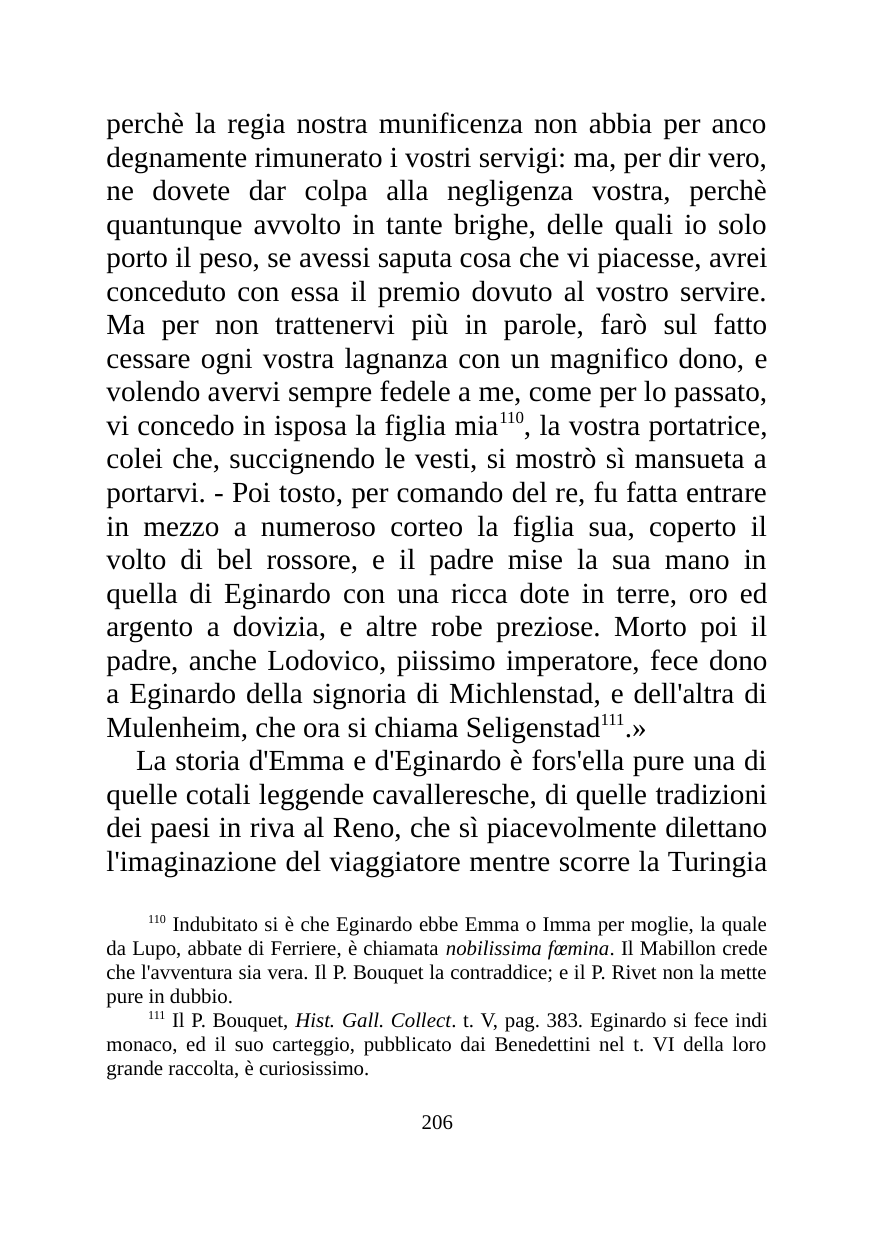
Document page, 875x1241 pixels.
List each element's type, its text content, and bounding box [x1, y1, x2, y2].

text Il P. Bouquet, Hist. Gall. Collect. t. V, pag. 383. Eginardo si fece indi monaco, ed il suo carteggio, pubblicato dai Benedettini nel t. VI della loro grande raccolta, è curiosissimo. [106, 1008, 768, 1080]
text Indubitato si è che Eginardo ebbe Emma o Imma per moglie, la quale da Lupo, abbate di Ferriere, è chiamata nobilissima fœmina. Il Mabillon crede che l'avventura sia vera. Il P. Bouquet la contraddice; e il P. Rivet non la mette pure in dubbio. [106, 912, 768, 1008]
text perchè la regia nostra munificenza non abbia per anco degnamente rimunerato i vostri servigi: ma, per dir vero, ne dovete dar colpa alla negligenza vostra, perchè quantunque avvolto in tante brighe, delle quali io solo porto il peso, se avessi saputa cosa che vi piacesse, avrei conceduto con essa il premio dovuto al vostro servire. Ma per non trattenervi più in parole, farò sul fatto cessare ogni vostra lagnanza con un magnifico dono, e volendo avervi sempre fedele a me, come per lo passato, vi concedo in isposa la figlia mia, la vostra portatrice, colei che, succignendo le vesti, si mostrò sì mansueta a portarvi. - Poi tosto, per comando del re, fu fatta entrare in mezzo a numeroso corteo la figlia sua, coperto il volto di bel rossore, e il padre mise la sua mano in quella di Eginardo con una ricca dote in terre, oro ed argento a dovizia, e altre robe preziose. Morto poi il padre, anche Lodovico, piissimo imperatore, fece dono a Eginardo della signoria di Michlenstad, e dell'altra di Mulenheim, che ora si chiama Seligenstad.» [106, 106, 768, 743]
text La storia d'Emma e d'Eginardo è fors'ella pure una di quelle cotali leggende cavalleresche, di quelle tradizioni dei paesi in riva al Reno, che sì piacevolmente dilettano l'imaginazione del viaggiatore mentre scorre la Turingia [106, 743, 768, 878]
